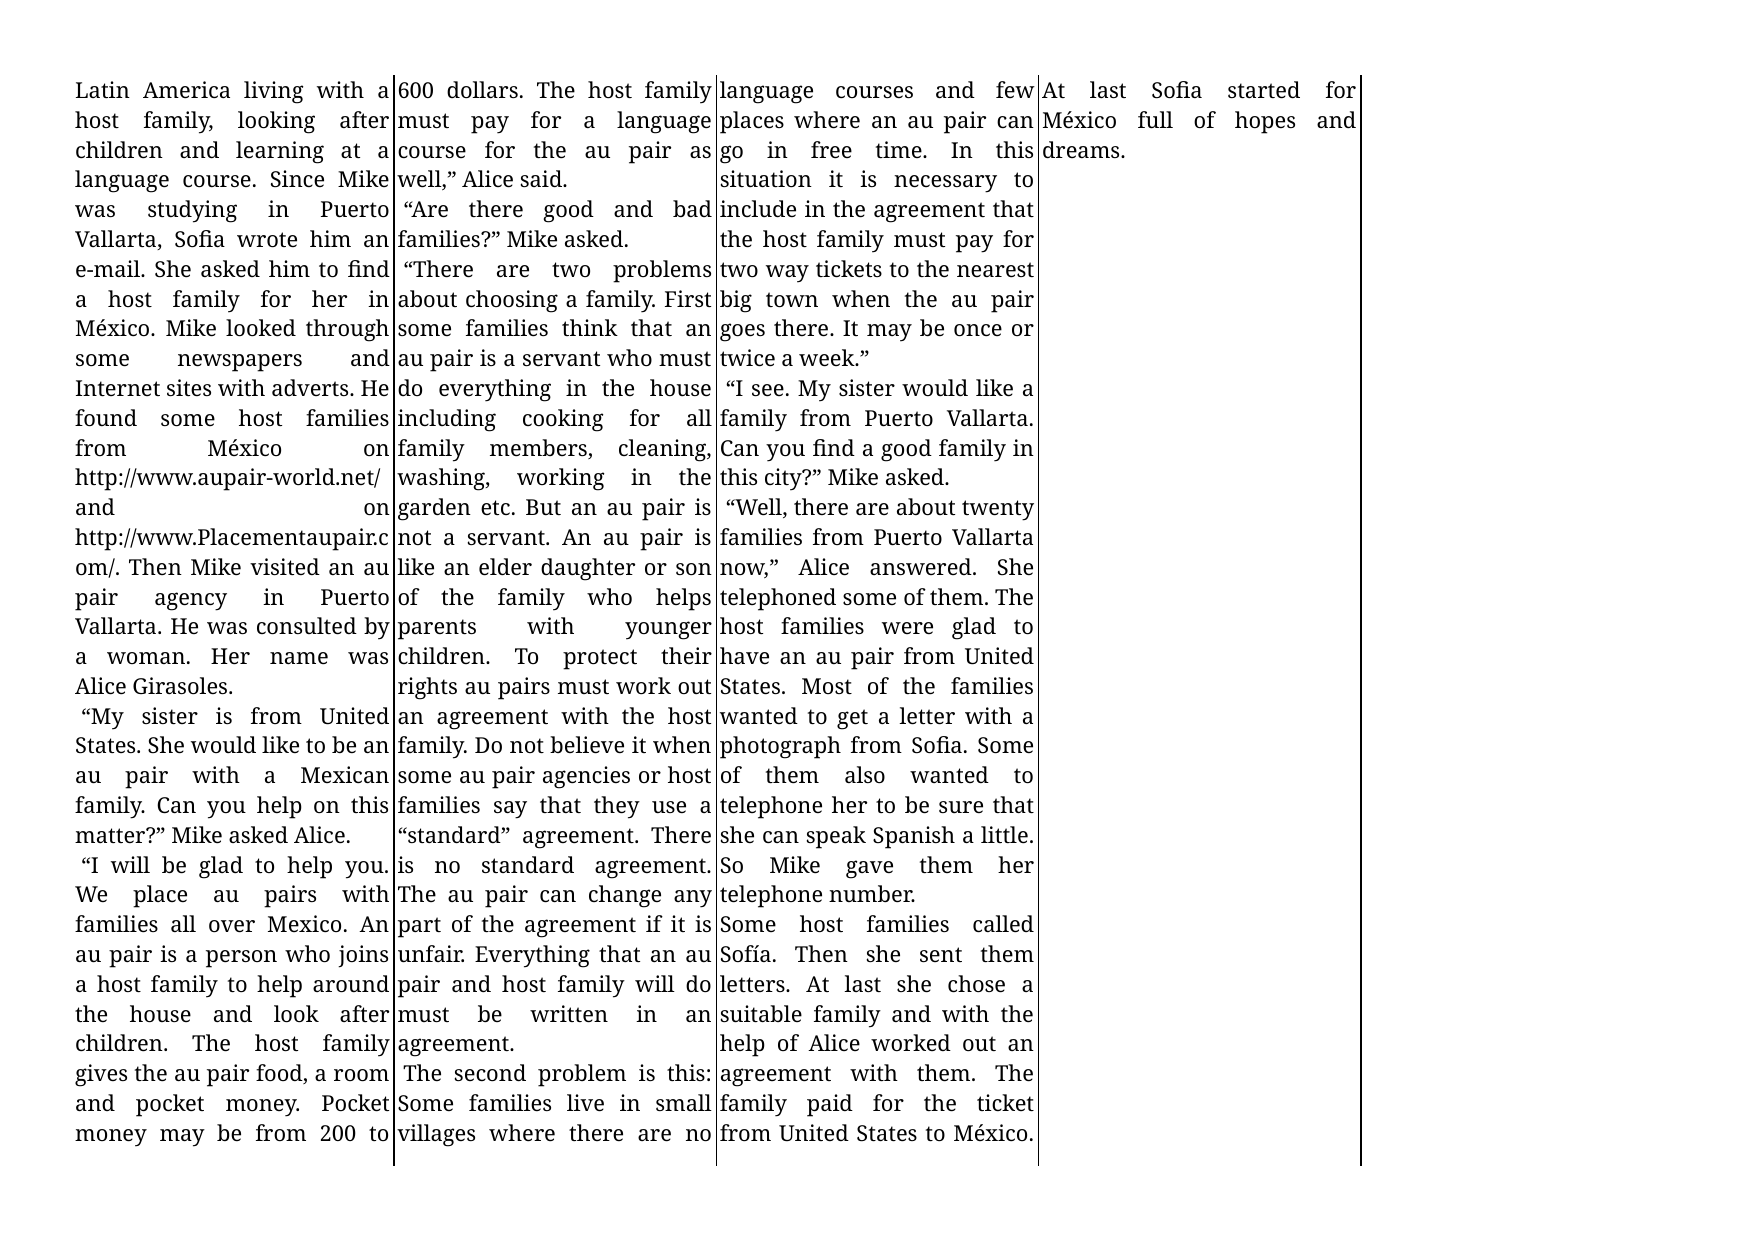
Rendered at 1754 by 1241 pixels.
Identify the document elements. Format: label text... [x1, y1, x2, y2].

text “There are two problems about choosing a family. First some families think that an au pair is a servant who must do everything in the house including cooking for all family members, cleaning, washing, working in the garden etc. But an au pair is not a servant. An au pair is like an elder daughter or son of the family who helps parents with younger children. To protect their rights au pairs must work out an agreement with the host family. Do not believe it when some au pair agencies or host families say that they use a “standard” agreement. There is no standard agreement. The au pair can change any part of the agreement if it is unfair. Everything that an au pair and host family will do must be written in an agreement. [397, 254, 712, 1058]
text “Well, there are about twenty families from Puerto Vallarta now,” Alice answered. She telephoned some of them. The host families were glad to have an au pair from United States. Most of the families wanted to get a letter with a photograph from Sofia. Some of them also wanted to telephone her to be sure that she can speak Spanish a little. So Mike gave them her telephone number. [719, 492, 1034, 909]
text “I will be glad to help you. We place au pairs with families all over Mexico. An au pair is a person who joins a host family to help around the house and look after children. The host family gives the au pair food, a room and pocket money. Pocket money may be from 200 to [75, 849, 390, 1147]
text “My sister is from United States. She would like to be an au pair with a Mexican family. Can you help on this matter?” Mike asked Alice. [75, 701, 390, 849]
text “Are there good and bad families?” Mike asked. [397, 194, 712, 254]
text 600 dollars. The host family must pay for a language course for the au pair as well,” Alice said. [397, 75, 712, 194]
text Latin America living with a host family, looking after children and learning at a language course. Since Mike was studying in Puerto Vallarta, Sofia wrote him an e-mail. She asked him to find a host family for her in México. Mike looked through some newspapers and Internet sites with adverts. He found some host families from México on http://www.aupair-world.net/ and on http://www.Placementaupair.com/. Then Mike visited an au pair agency in Puerto Vallarta. He was consulted by a woman. Her name was Alice Girasoles. [75, 75, 390, 701]
text The second problem is this: Some families live in small villages where there are no [397, 1058, 712, 1147]
text language courses and few places where an au pair can go in free time. In this situation it is necessary to include in the agreement that the host family must pay for two way tickets to the nearest big town when the au pair goes there. It may be once or twice a week.” [719, 75, 1034, 373]
text At last Sofia started for México full of hopes and dreams. [1042, 75, 1357, 164]
text “I see. My sister would like a family from Puerto Vallarta. Can you find a good family in this city?” Mike asked. [719, 373, 1034, 492]
text Some host families called Sofía. Then she sent them letters. At last she chose a suitable family and with the help of Alice worked out an agreement with them. The family paid for the ticket from United States to México. [719, 909, 1034, 1147]
